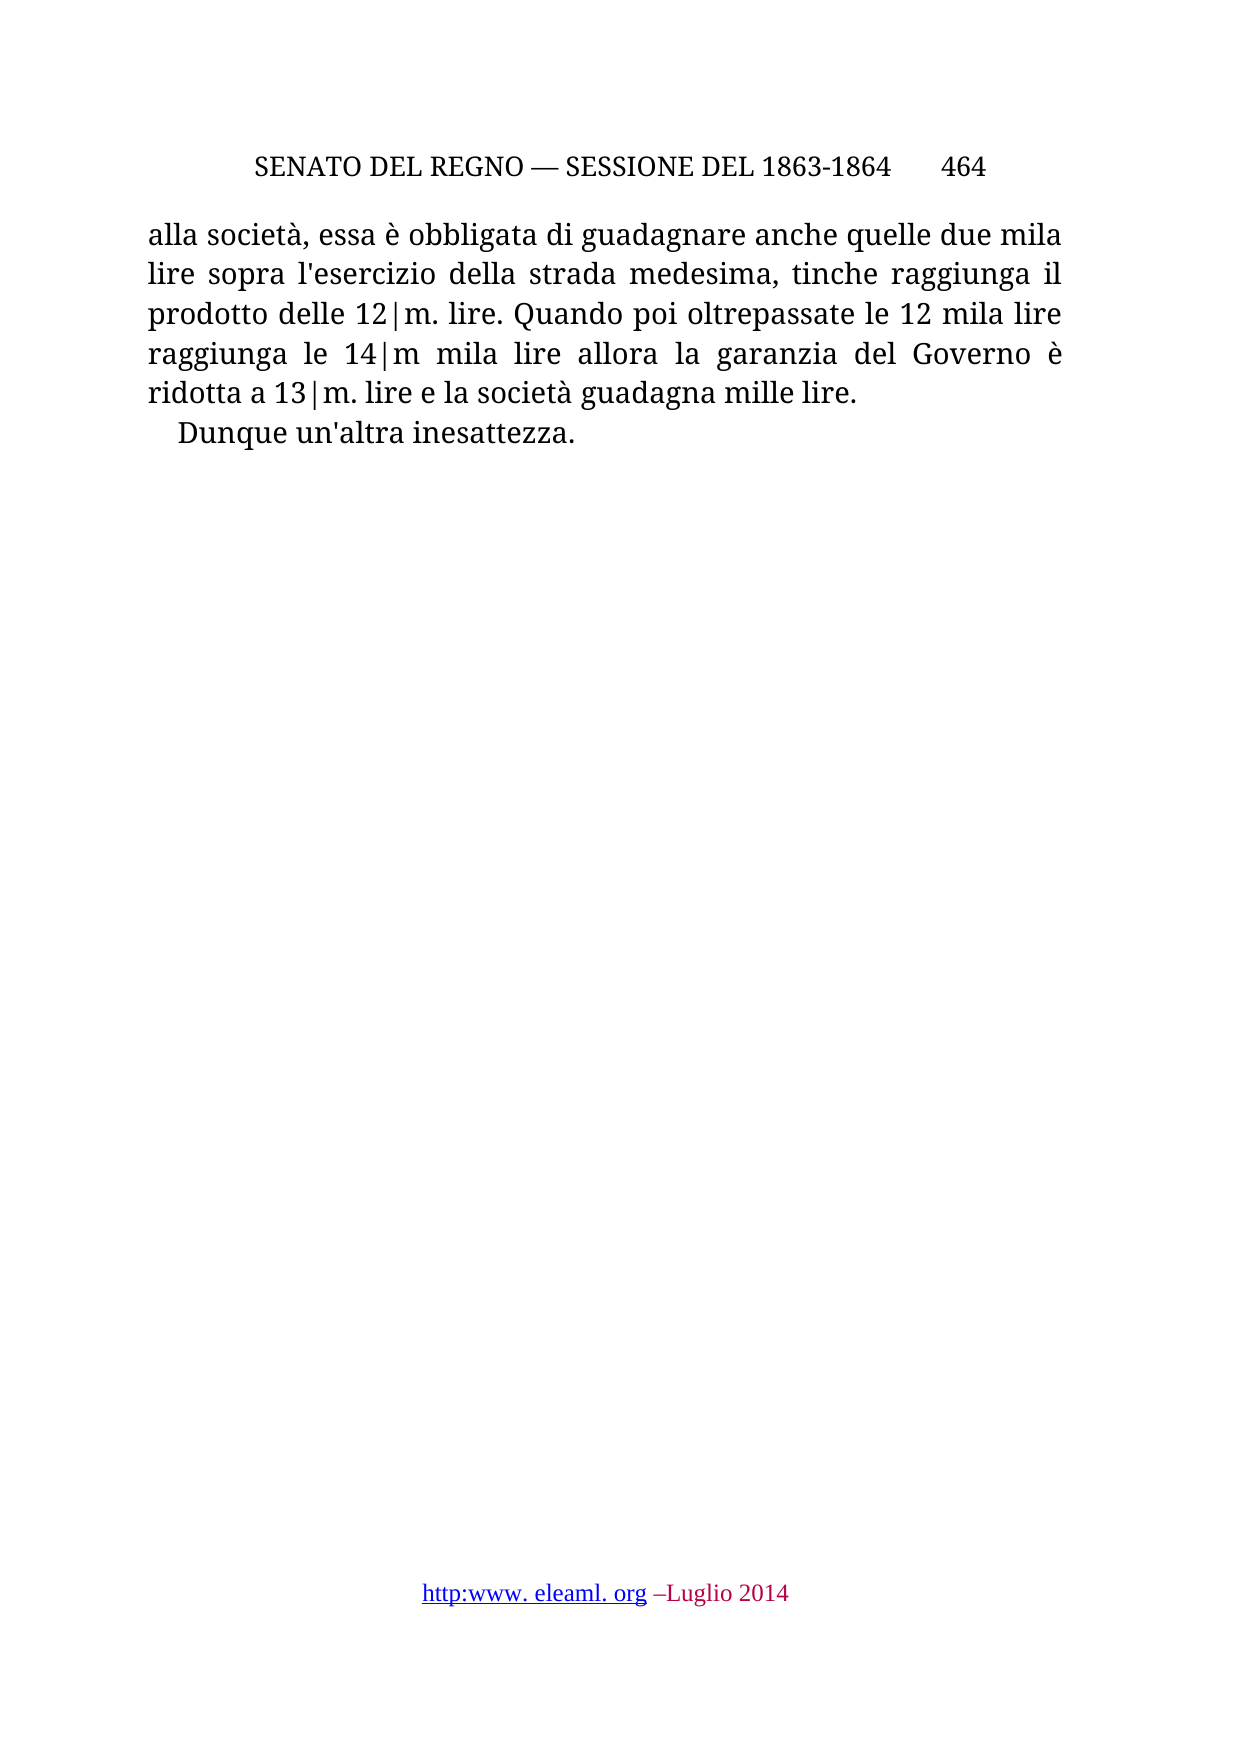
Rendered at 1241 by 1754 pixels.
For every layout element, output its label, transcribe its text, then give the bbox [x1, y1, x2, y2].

text Dunque un'altra inesattezza. [148, 412, 1063, 452]
text alla società, essa è obbligata di guadagnare anche quelle due mila lire sopra l'esercizio della strada medesima, tinche raggiunga il prodotto delle 12|m. lire. Quando poi oltrepassate le 12 mila lire raggiunga le 14|m mila lire allora la garanzia del Governo è ridotta a 13|m. lire e la società guadagna mille lire. [148, 214, 1063, 412]
